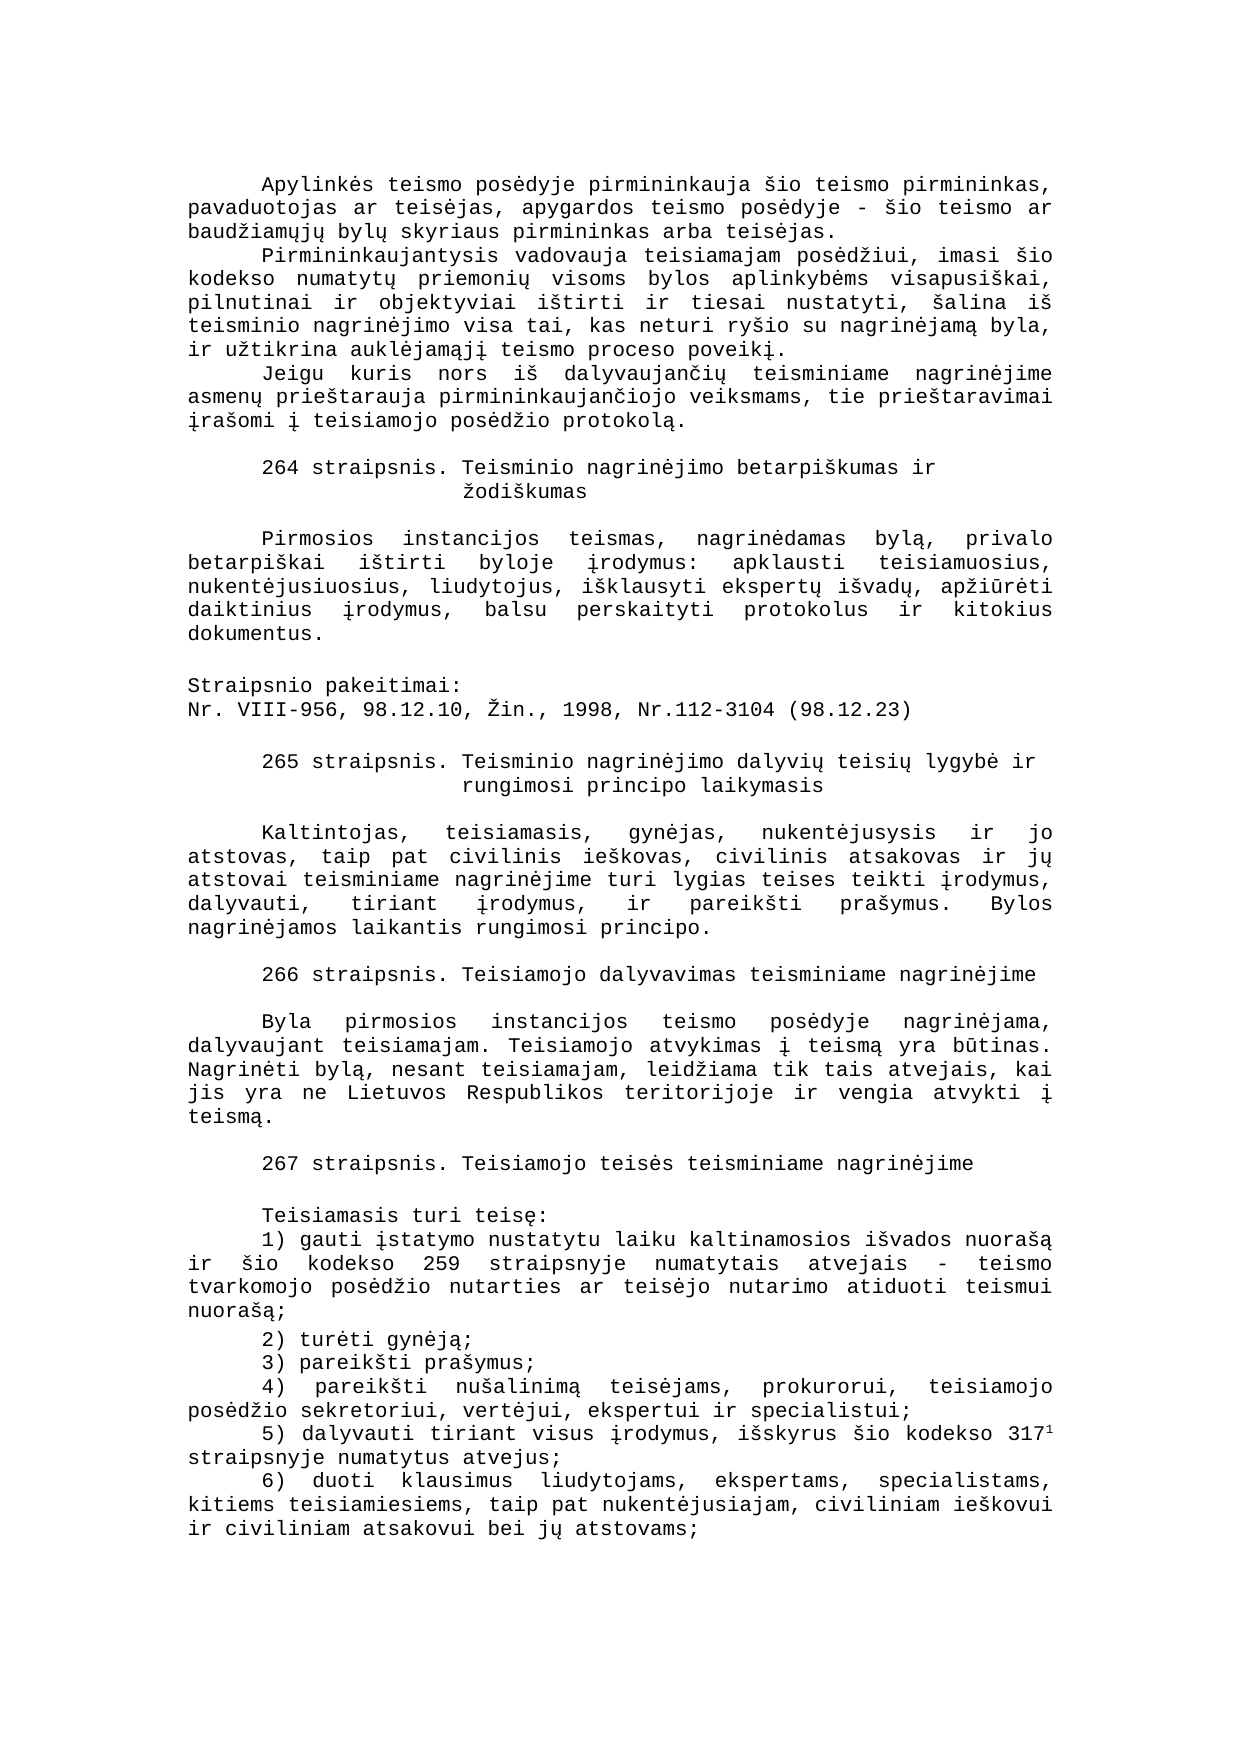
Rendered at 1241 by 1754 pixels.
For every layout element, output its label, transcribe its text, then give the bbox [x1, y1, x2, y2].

text Byla pirmosios instancijos teismo posėdyje nagrinėjama, dalyvaujant teisiamajam. Teisiamojo atvykimas į teismą yra būtinas. Nagrinėti bylą, nesant teisiamajam, leidžiama tik tais atvejais, kai jis yra ne Lietuvos Respublikos teritorijoje ir vengia atvykti į teismą. [187, 1011, 1053, 1129]
text 267 straipsnis. Teisiamojo teisės teisminiame nagrinėjime [187, 1153, 1053, 1177]
text žodiškumas [187, 481, 1053, 505]
text Apylinkės teismo posėdyje pirmininkauja šio teismo pirmininkas, pavaduotojas ar teisėjas, apygardos teismo posėdyje - šio teismo ar baudžiamųjų bylų skyriaus pirmininkas arba teisėjas. [187, 174, 1053, 244]
text 1) gauti įstatymo nustatytu laiku kaltinamosios išvados nuorašą ir šio kodekso 259 straipsnyje numatytais atvejais - teismo tvarkomojo posėdžio nutarties ar teisėjo nutarimo atiduoti teismui nuorašą; [187, 1229, 1053, 1324]
text 5) dalyvauti tiriant visus įrodymus, išskyrus šio kodekso 3171 straipsnyje numatytus atvejus; [187, 1423, 1053, 1471]
text Pirmosios instancijos teismas, nagrinėdamas bylą, privalo betarpiškai ištirti byloje įrodymus: apklausti teisiamuosius, nukentėjusiuosius, liudytojus, išklausyti ekspertų išvadų, apžiūrėti daiktinius įrodymus, balsu perskaityti protokolus ir kitokius dokumentus. [187, 528, 1053, 647]
text Nr. VIII-956, 98.12.10, Žin., 1998, Nr.112-3104 (98.12.23) [187, 699, 1053, 722]
text 265 straipsnis. Teisminio nagrinėjimo dalyvių teisių lygybė ir [261, 751, 1053, 775]
text rungimosi principo laikymasis [261, 775, 1053, 798]
text 3) pareikšti prašymus; [187, 1352, 1053, 1376]
text Pirmininkaujantysis vadovauja teisiamajam posėdžiui, imasi šio kodekso numatytų priemonių visoms bylos aplinkybėms visapusiškai, pilnutinai ir objektyviai ištirti ir tiesai nustatyti, šalina iš teisminio nagrinėjimo visa tai, kas neturi ryšio su nagrinėjamą byla, ir užtikrina auklėjamąjį teismo proceso poveikį. [187, 244, 1053, 363]
text 266 straipsnis. Teisiamojo dalyvavimas teisminiame nagrinėjime [187, 964, 1053, 988]
text 6) duoti klausimus liudytojams, ekspertams, specialistams, kitiems teisiamiesiems, taip pat nukentėjusiajam, civiliniam ieškovui ir civiliniam atsakovui bei jų atstovams; [187, 1471, 1053, 1541]
text Teisiamasis turi teisę: [187, 1205, 1053, 1229]
text Jeigu kuris nors iš dalyvaujančių teisminiame nagrinėjime asmenų prieštarauja pirmininkaujančiojo veiksmams, tie prieštaravimai įrašomi į teisiamojo posėdžio protokolą. [187, 363, 1053, 434]
text 264 straipsnis. Teisminio nagrinėjimo betarpiškumas ir [187, 457, 1053, 481]
text 2) turėti gynėją; [187, 1329, 1053, 1352]
text Straipsnio pakeitimai: [187, 675, 1053, 699]
text 4) pareikšti nušalinimą teisėjams, prokurorui, teisiamojo posėdžio sekretoriui, vertėjui, ekspertui ir specialistui; [187, 1376, 1053, 1423]
text Kaltintojas, teisiamasis, gynėjas, nukentėjusysis ir jo atstovas, taip pat civilinis ieškovas, civilinis atsakovas ir jų atstovai teisminiame nagrinėjime turi lygias teises teikti įrodymus, dalyvauti, tiriant įrodymus, ir pareikšti prašymus. Bylos nagrinėjamos laikantis rungimosi principo. [187, 822, 1053, 940]
